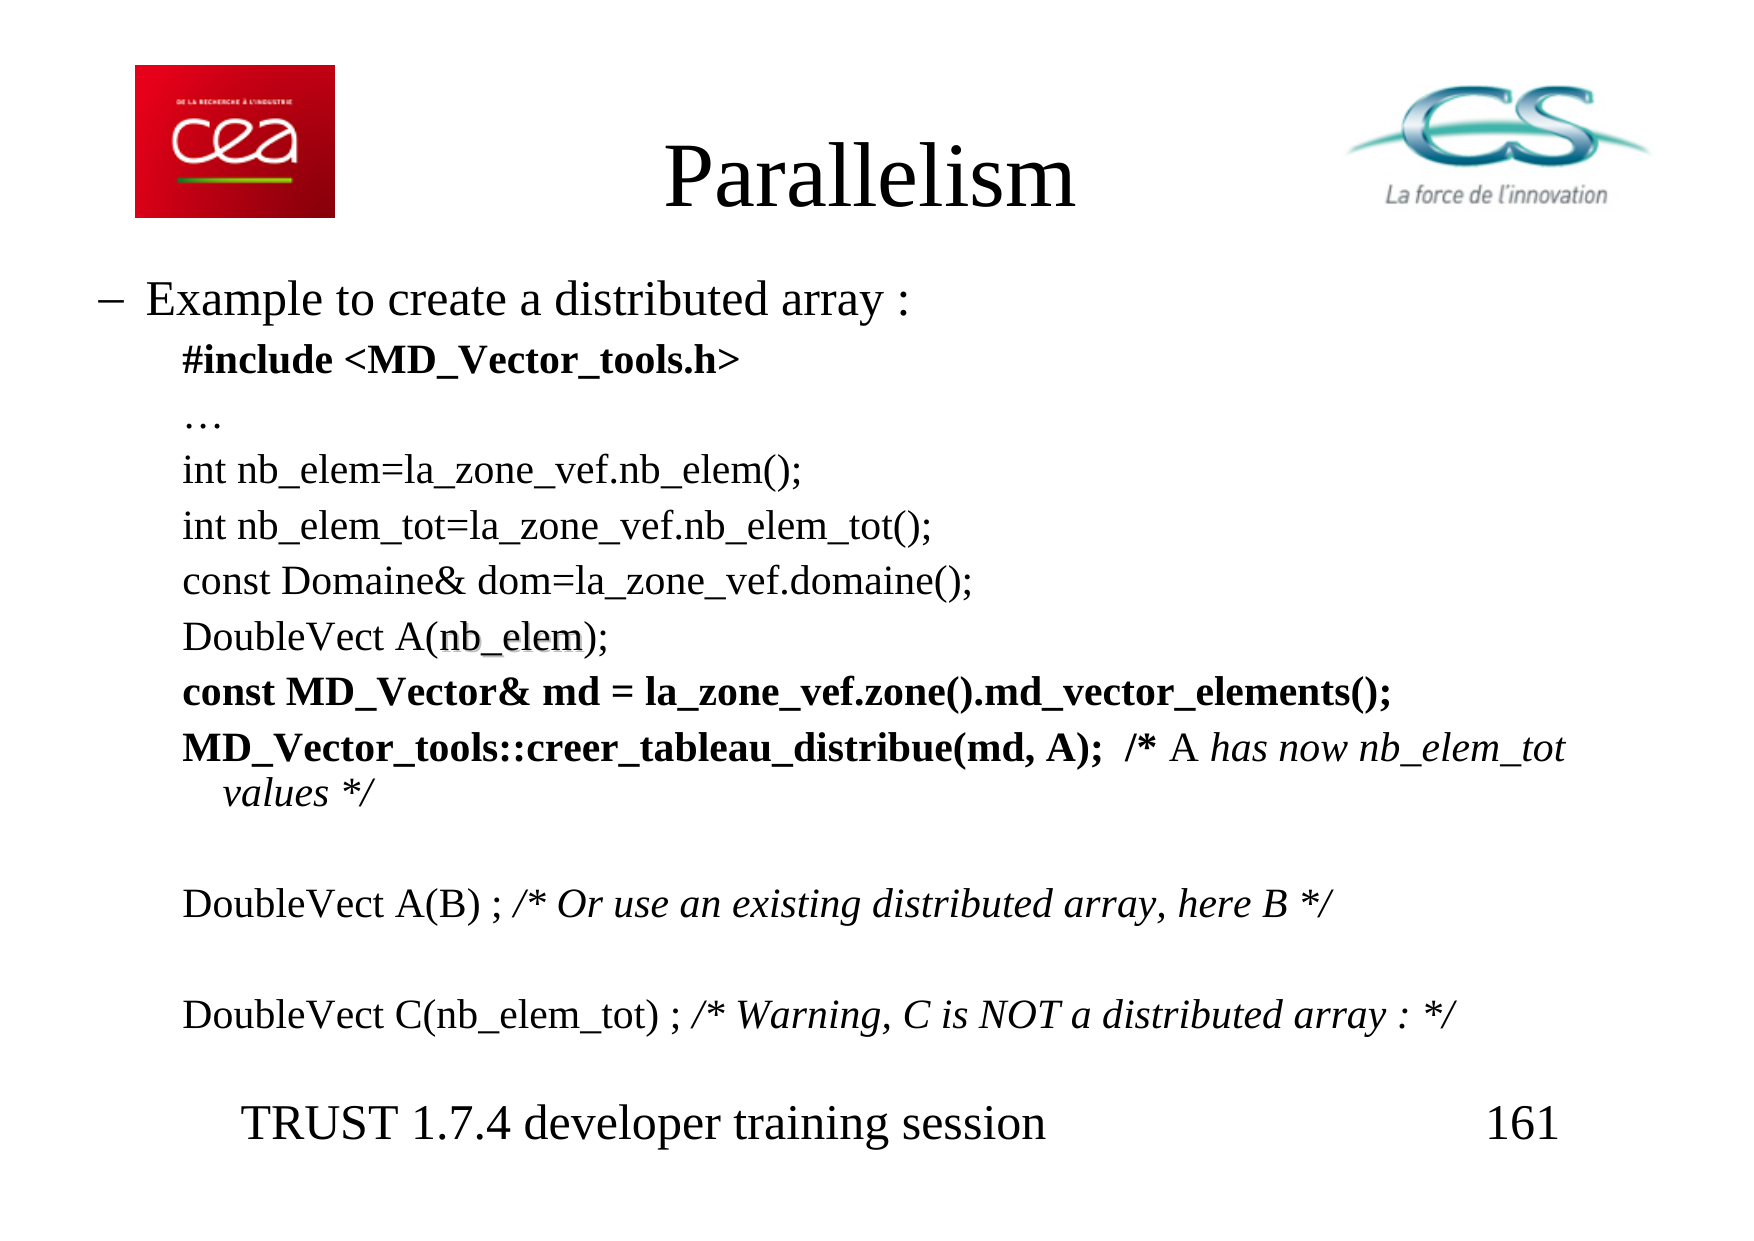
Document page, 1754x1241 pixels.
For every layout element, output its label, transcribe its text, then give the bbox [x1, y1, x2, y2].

title Parallelism [195, 44, 1546, 264]
picture [135, 65, 195, 218]
text_box Example to create a distributed array : #include <MD_Vector_tools.h> … int nb_elem=la_zone_vef.nb_elem(); int nb_elem_tot=la_zone_vef.nb_elem_tot(); const Domaine& dom=la_zone_vef.domaine(); DoubleVect A(nb_elem); const MD_Vector& md = la_zone_vef.zone().md_vector_elements(); MD_Vector_tools::creer_tableau_distribue(md, A); /* A has now nb_elem_tot values */ DoubleVect A(B) ; /* Or use an existing distributed array, here B */ DoubleVect C(nb_elem_tot) ; /* Warning, C is NOT a distributed array : */ [8, 264, 1681, 1154]
picture [1546, 73, 1662, 218]
